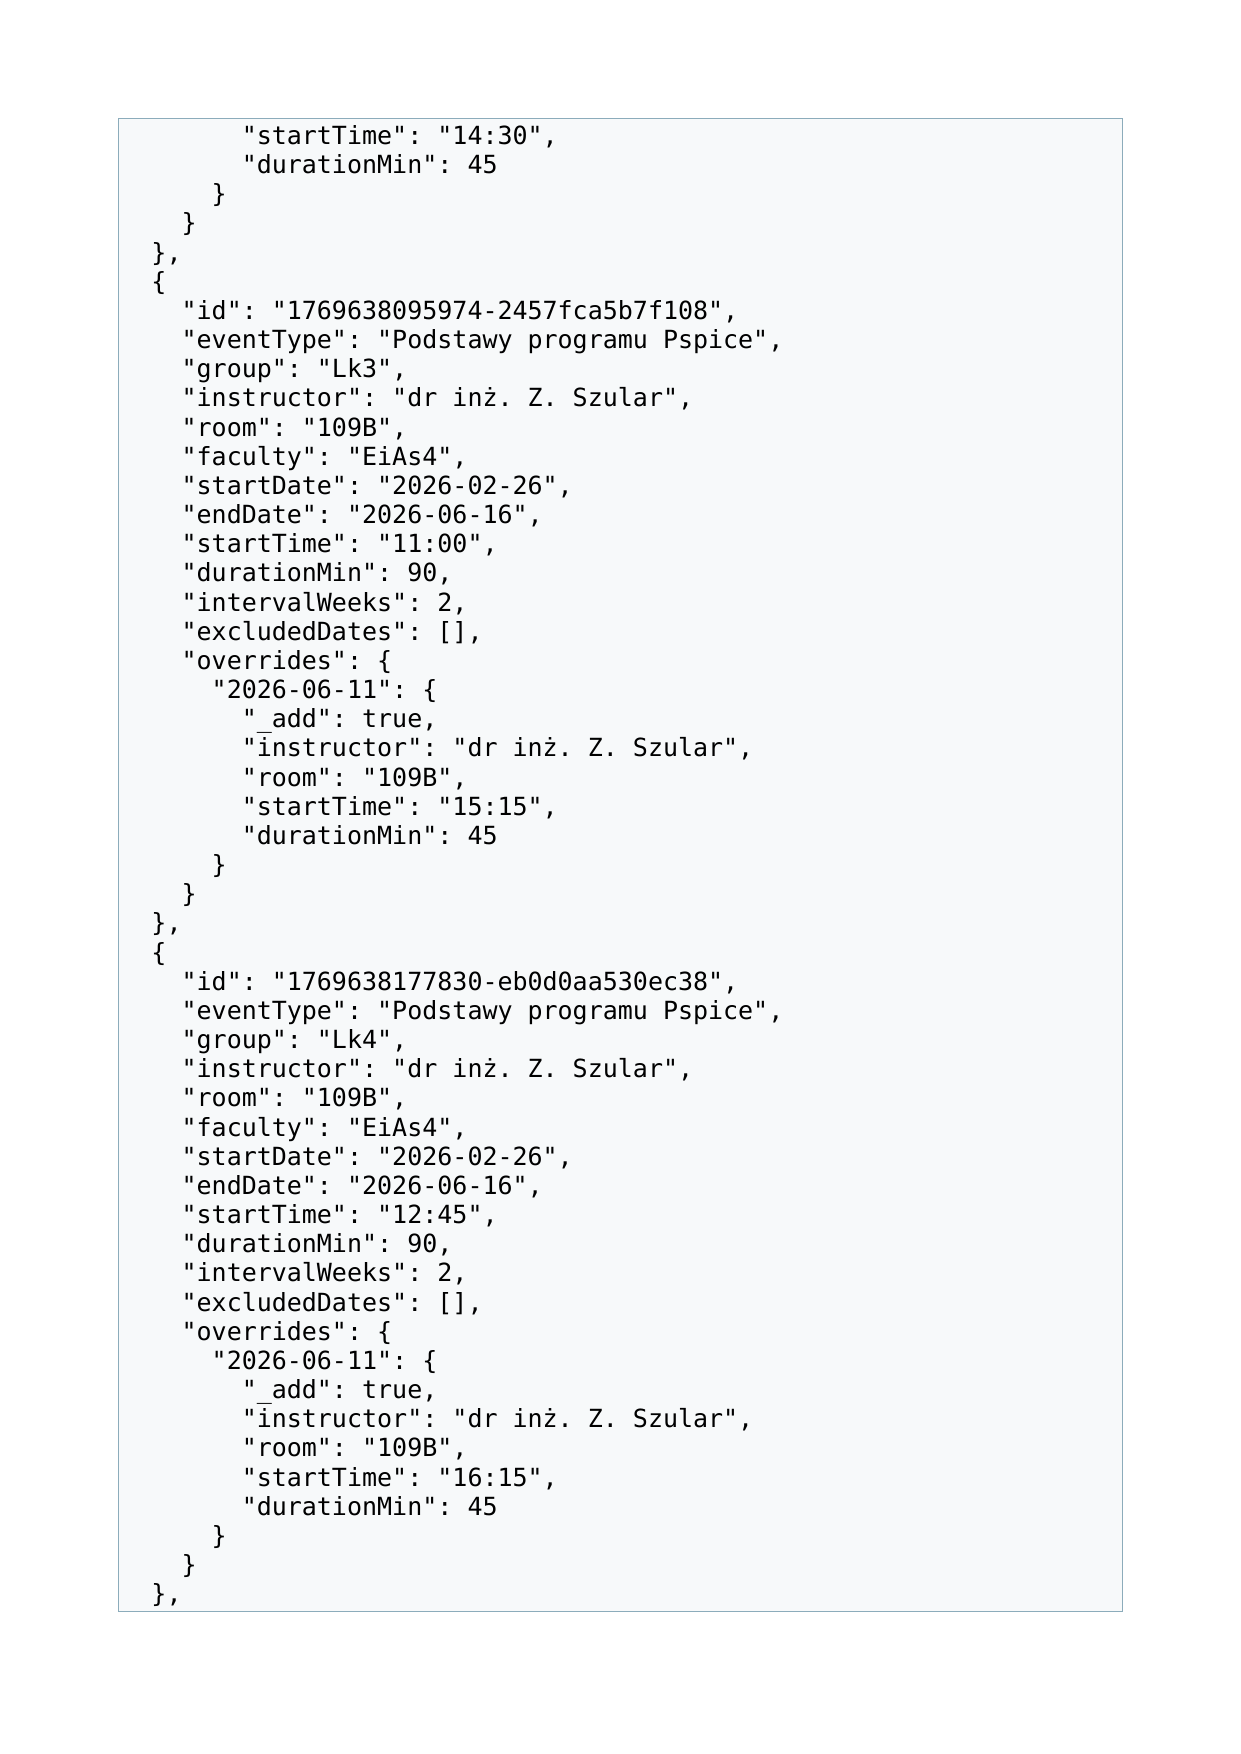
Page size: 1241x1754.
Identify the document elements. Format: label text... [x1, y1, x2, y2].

text "startTime": "14:30", "durationMin": 45 } } }, { "id": "1769638095974-2457fca5b7f108", "eventType": "Podstawy programu Pspice", "group": "Lk3", "instructor": "dr inż. Z. Szular", "room": "109B", "faculty": "EiAs4", "startDate": "2026-02-26", "endDate": "2026-06-16", "startTime": "11:00", "durationMin": 90, "intervalWeeks": 2, "excludedDates": [], "overrides": { "2026-06-11": { "_add": true, "instructor": "dr inż. Z. Szular", "room": "109B", "startTime": "15:15", "durationMin": 45 } } }, { "id": "1769638177830-eb0d0aa530ec38", "eventType": "Podstawy programu Pspice", "group": "Lk4", "instructor": "dr inż. Z. Szular", "room": "109B", "faculty": "EiAs4", "startDate": "2026-02-26", "endDate": "2026-06-16", "startTime": "12:45", "durationMin": 90, "intervalWeeks": 2, "excludedDates": [], "overrides": { "2026-06-11": { "_add": true, "instructor": "dr inż. Z. Szular", "room": "109B", "startTime": "16:15", "durationMin": 45 } } }, [119, 119, 1122, 1611]
